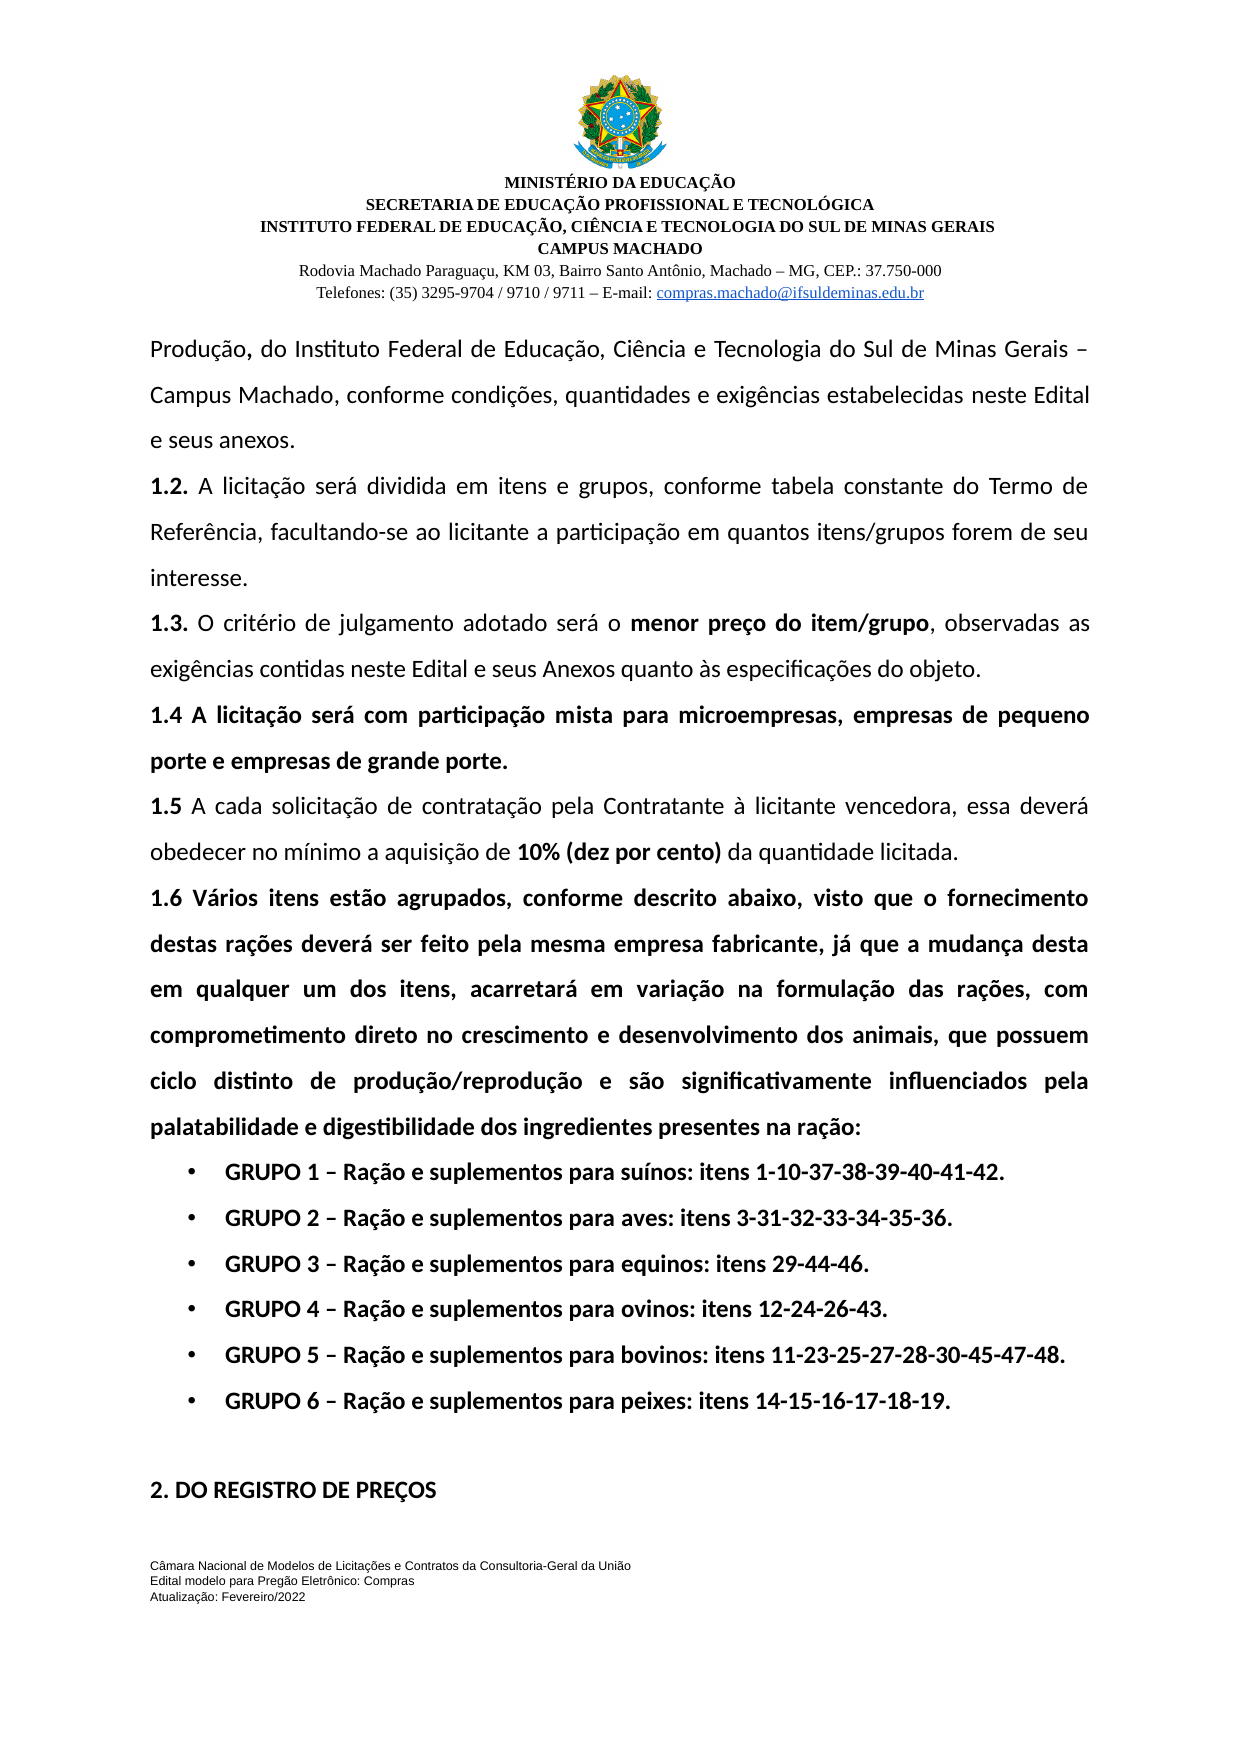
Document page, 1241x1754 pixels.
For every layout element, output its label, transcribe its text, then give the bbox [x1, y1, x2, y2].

text 2. DO REGISTRO DE PREÇOS [150, 1474, 1090, 1504]
picture [613, 164, 628, 169]
list 1.4 A licitação será com participação mista para microempresas, empresas de pequeno porte e empresas de grande porte. [150, 699, 1090, 775]
list GRUPO 4 – Ração e suplementos para ovinos: itens 12-24-26-43. [187, 1293, 1090, 1324]
picture [573, 75, 667, 169]
list 1.6 Vários itens estão agrupados, conforme descrito abaixo, visto que o fornecimento destas rações deverá ser feito pela mesma empresa fabricante, já que a mudança desta em qualquer um dos itens, acarretará em variação na formulação das rações, com comprometimento direto no crescimento e desenvolvimento dos animais, que possuem ciclo distinto de produção/reprodução e são significativamente influenciados pela palatabilidade e digestibilidade dos ingredientes presentes na ração: [150, 882, 1090, 1141]
list GRUPO 3 – Ração e suplementos para equinos: itens 29-44-46. [187, 1248, 1090, 1278]
text Produção, do Instituto Federal de Educação, Ciência e Tecnologia do Sul de Minas Gerais – Campus Machado, conforme condições, quantidades e exigências estabelecidas neste Edital e seus anexos. [150, 333, 1090, 455]
text 1.2. A licitação será dividida em itens e grupos, conforme tabela constante do Termo de Referência, facultando-se ao licitante a participação em quantos itens/grupos forem de seu interesse. [150, 470, 1090, 592]
list GRUPO 1 – Ração e suplementos para suínos: itens 1-10-37-38-39-40-41-42. [187, 1156, 1090, 1187]
list 1.5 A cada solicitação de contratação pela Contratante à licitante vencedora, essa deverá obedecer no mínimo a aquisição de 10% (dez por cento) da quantidade licitada. [150, 791, 1090, 867]
list GRUPO 6 – Ração e suplementos para peixes: itens 14-15-16-17-18-19. [187, 1385, 1090, 1416]
list GRUPO 2 – Ração e suplementos para aves: itens 3-31-32-33-34-35-36. [187, 1202, 1090, 1233]
list GRUPO 5 – Ração e suplementos para bovinos: itens 11-23-25-27-28-30-45-47-48. [187, 1339, 1090, 1370]
text 1.3. O critério de julgamento adotado será o menor preço do item/grupo, observadas as exigências contidas neste Edital e seus Anexos quanto às especificações do objeto. [150, 608, 1090, 684]
picture [639, 150, 650, 156]
